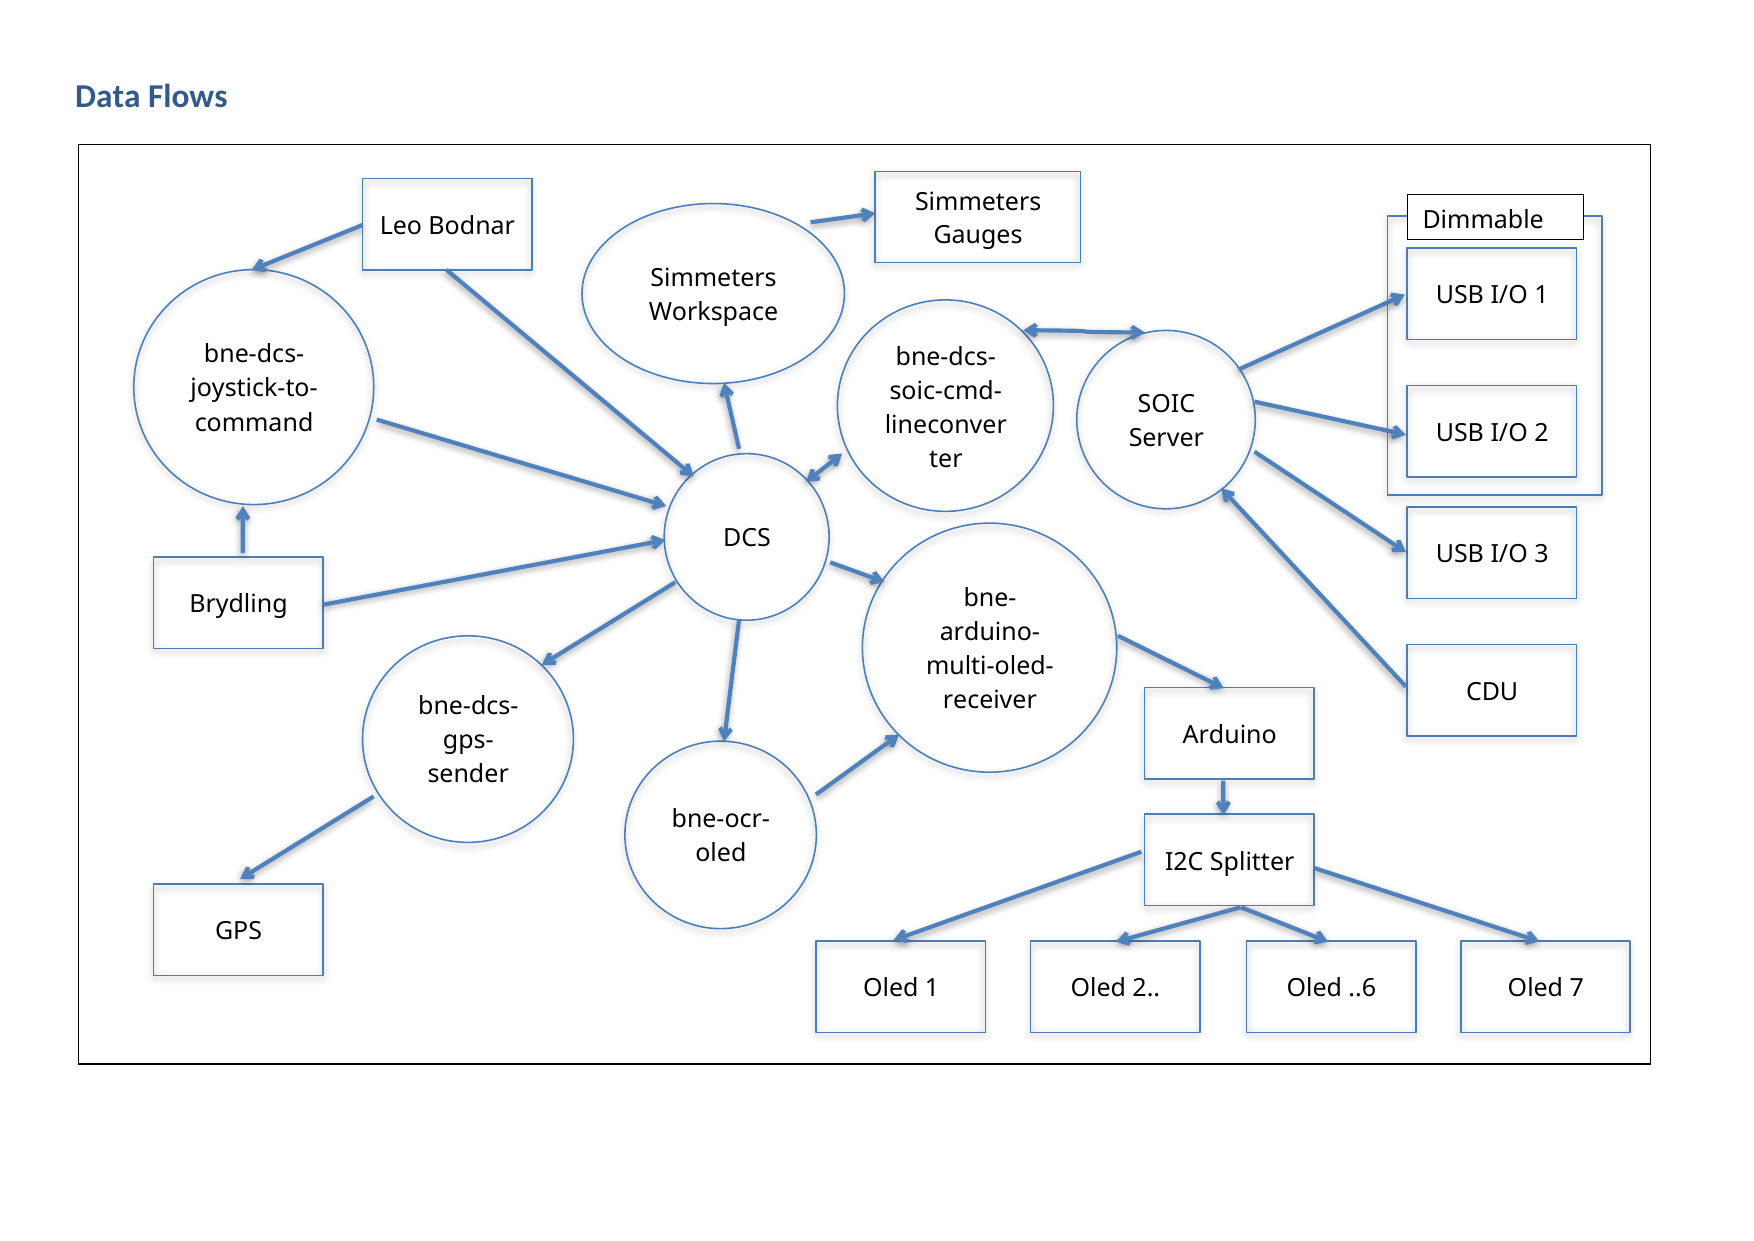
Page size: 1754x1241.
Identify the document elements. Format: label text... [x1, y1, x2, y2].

text Simmeters [636, 259, 791, 294]
text USB I/O 2 [1422, 414, 1562, 448]
text Dimmable [1422, 202, 1569, 232]
text USB I/O 3 [1422, 536, 1562, 570]
text bne-dcs-joystick-to-command [184, 336, 324, 438]
text Arduino [1160, 716, 1299, 750]
text bne-arduino-multi-oled-receiver [915, 579, 1065, 716]
text Oled 7 [1476, 970, 1615, 1004]
text USB I/O 1 [1422, 277, 1562, 311]
text I2C Splitter [1160, 843, 1299, 877]
text GPS [168, 913, 308, 947]
text Brydling [168, 586, 308, 620]
text Simmeters [890, 183, 1066, 217]
text DCS [703, 520, 790, 554]
text SOIC [1118, 386, 1214, 419]
text Oled 2.. [1045, 970, 1185, 1004]
text bne-ocr-oled [668, 801, 773, 869]
text Workspace [636, 294, 791, 328]
subtitle Data Flows [75, 75, 1679, 116]
text Oled ..6 [1261, 970, 1401, 1004]
text Server [1118, 419, 1214, 454]
text Gauges [890, 217, 1066, 251]
text Leo Bodnar [377, 207, 517, 241]
text CDU [1422, 673, 1562, 708]
text Oled 1 [831, 970, 971, 1004]
text bne-dcs-gps-sender [408, 688, 528, 790]
text bne-dcs-soic-cmd-lineconverter [884, 338, 1007, 473]
